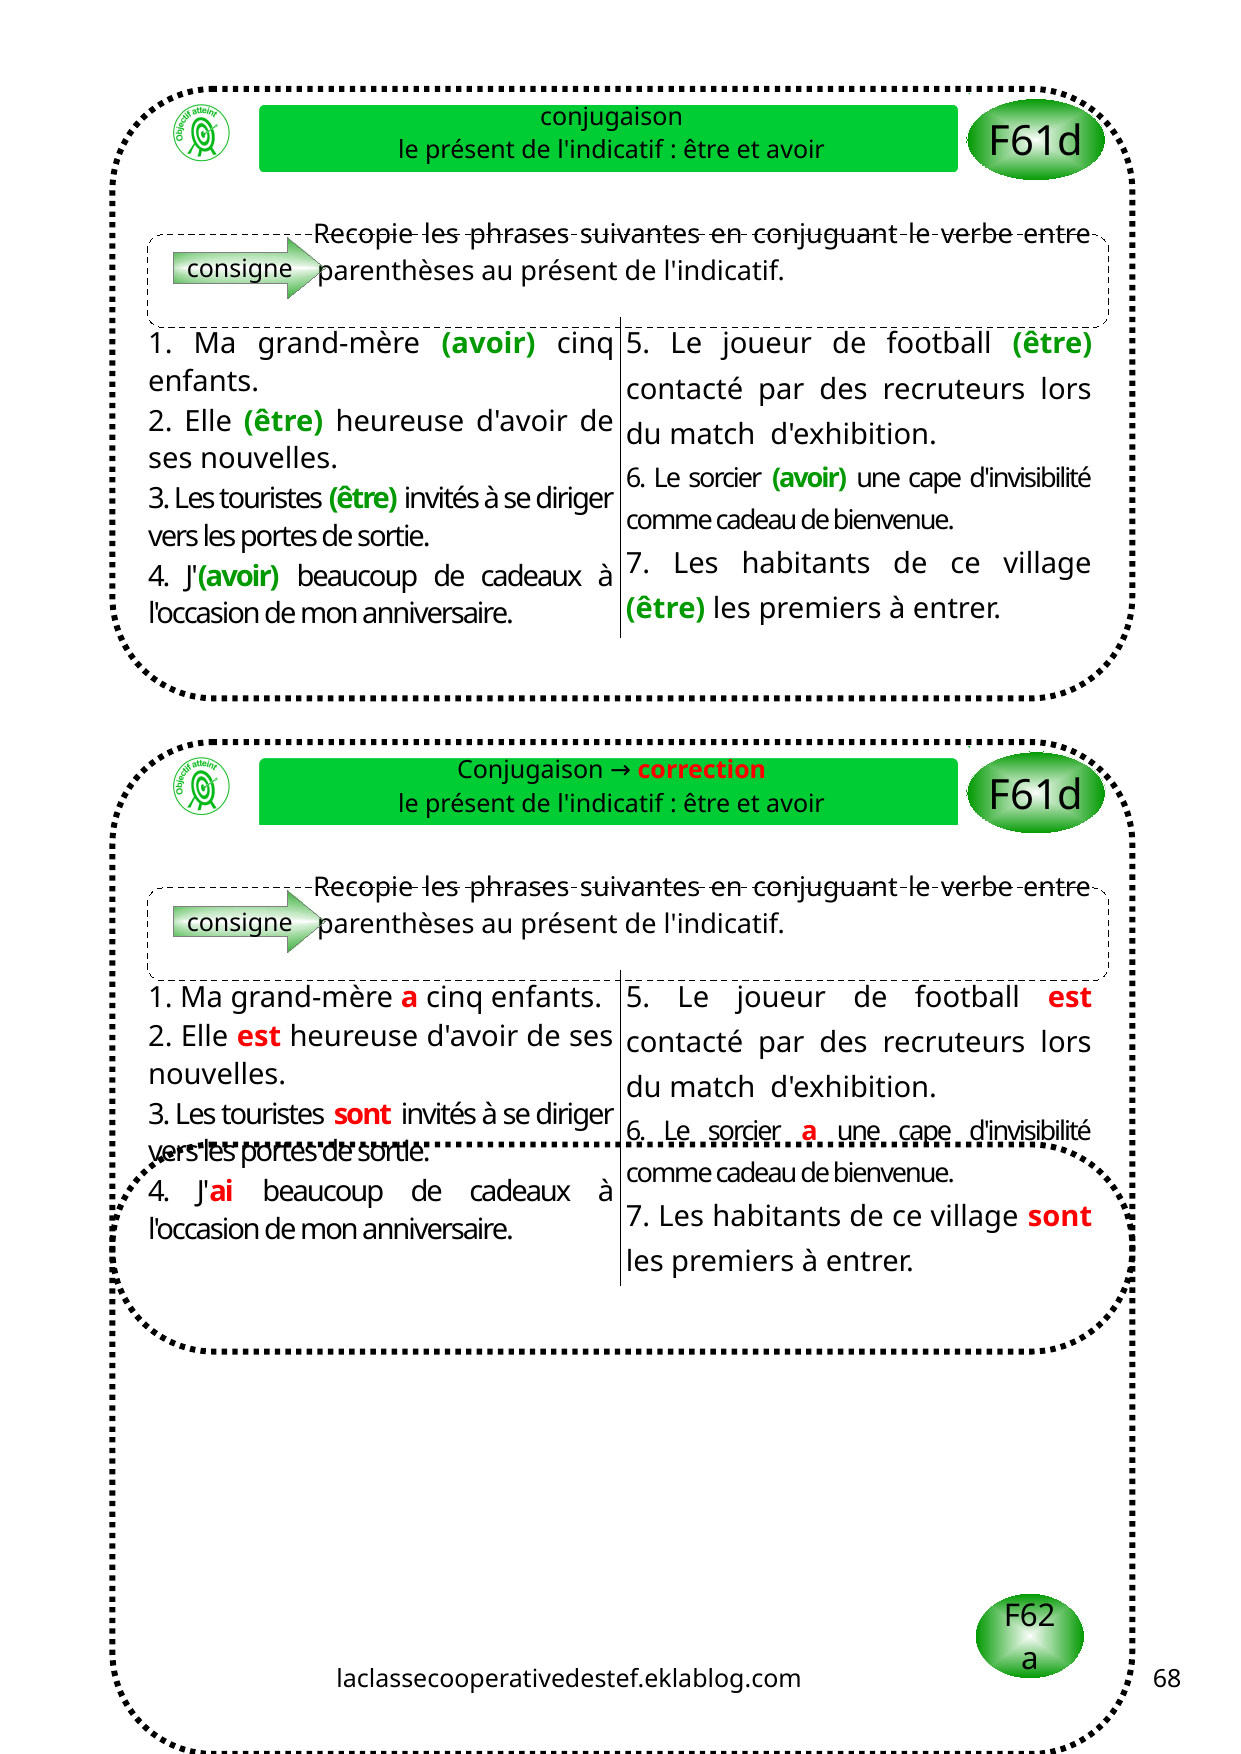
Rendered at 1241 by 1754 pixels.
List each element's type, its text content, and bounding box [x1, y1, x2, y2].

table_header [1098, 1562, 1139, 1590]
table_cell [1139, 93, 1181, 172]
table_cell [1098, 317, 1139, 638]
table_header [101, 717, 142, 746]
table_header [970, 64, 1098, 92]
table_cell [257, 273, 318, 285]
table_header [1139, 1562, 1181, 1590]
table_header [100, 1562, 142, 1590]
table_cell [1098, 294, 1139, 317]
table_cell [142, 93, 248, 172]
table_header [253, 1562, 970, 1590]
table_cell [59, 948, 101, 970]
table_cell [101, 859, 142, 947]
table_cell [101, 638, 142, 683]
table_cell [253, 841, 970, 859]
table_cell [142, 825, 252, 859]
table_cell [101, 825, 142, 859]
table_cell [970, 172, 1098, 206]
table_cell [142, 294, 1098, 317]
table_cell [101, 93, 142, 172]
table_cell [1139, 638, 1181, 683]
table_cell [142, 1286, 248, 1332]
table_cell [101, 746, 142, 825]
table_cell [101, 948, 142, 970]
table_cell [59, 1286, 101, 1332]
table_cell [1098, 93, 1139, 172]
table_header [142, 1562, 252, 1590]
table_cell [1098, 638, 1139, 683]
picture [172, 102, 232, 163]
table_header [142, 64, 252, 92]
table_cell 1. Ma grand-mère (avoir) cinq enfants. 2. Elle (être) heureuse d'avoir de ses nouvelles. 3. Les touristes (être) invités à se diriger vers les portes de sortie. 4. J'(avoir) beaucoup de cadeaux à l'occasion de mon anniversaire. [142, 317, 620, 638]
table_cell [59, 93, 101, 172]
table_cell [59, 859, 101, 947]
table_cell [260, 825, 957, 830]
table_cell [142, 948, 1098, 970]
table_header [970, 717, 1098, 746]
table_cell [248, 638, 991, 683]
table_cell [1139, 948, 1181, 970]
table_cell [174, 252, 316, 266]
table_cell [991, 1286, 1098, 1332]
table_cell [1098, 172, 1139, 206]
table_cell [991, 638, 1098, 683]
table_cell [59, 206, 101, 294]
table_header [101, 64, 142, 92]
table_cell conjugaison le présent de l'indicatif : être et avoir [260, 105, 958, 172]
table_cell [59, 746, 101, 825]
table_cell [1098, 825, 1139, 859]
table_cell [253, 184, 970, 206]
table_cell [1139, 746, 1181, 825]
table_cell Conjugaison → correction le présent de l'indicatif : être et avoir [260, 759, 958, 825]
table_cell [1098, 859, 1139, 947]
table_cell [101, 172, 142, 206]
table_cell [1139, 970, 1181, 1286]
table_header [253, 717, 970, 744]
table_cell [59, 317, 101, 638]
table_cell [1139, 825, 1181, 859]
table_cell [142, 172, 252, 206]
table_header [142, 717, 252, 746]
table_cell [59, 970, 101, 1286]
table_header [59, 1562, 100, 1590]
table_cell [970, 746, 1098, 773]
table_cell [142, 746, 248, 825]
table_cell [142, 638, 248, 683]
table_cell [101, 1286, 142, 1332]
table_cell [1139, 172, 1181, 206]
table_cell [59, 638, 101, 683]
table_cell [59, 825, 101, 859]
table_cell [174, 271, 250, 283]
table_cell [1098, 1286, 1139, 1332]
table_header [1098, 717, 1139, 746]
picture [172, 756, 232, 817]
table_cell [1098, 746, 1139, 825]
table_header [59, 717, 101, 746]
table_cell [1098, 206, 1139, 294]
table_cell Recopie les phrases suivantes en conjuguant le verbe entre parenthèses au présent de l'indicatif. [142, 859, 1098, 947]
table_cell 1. Ma grand-mère a cinq enfants. 2. Elle est heureuse d'avoir de ses nouvelles. 3. Les touristes sont invités à se diriger vers les portes de sortie. 4. J'ai beaucoup de cadeaux à l'occasion de mon anniversaire. [142, 970, 620, 1286]
table_cell [59, 294, 101, 317]
table_cell [101, 206, 142, 294]
table_cell [970, 825, 1098, 859]
table_cell [248, 1286, 991, 1332]
table_cell [976, 162, 991, 172]
table_cell [1139, 206, 1181, 294]
table_cell [1139, 1286, 1181, 1332]
table_cell [101, 294, 142, 317]
table_cell [1098, 970, 1139, 1286]
table_cell [1139, 859, 1181, 947]
table_cell [1139, 294, 1181, 317]
table_cell 5. Le joueur de football (être) contacté par des recruteurs lors du match d'exhibition. 6. Le sorcier (avoir) une cape d'invisibilité comme cadeau de bienvenue. 7. Les habitants de ce village (être) les premiers à entrer. [621, 317, 1098, 638]
table_header [253, 64, 970, 90]
table_header [1139, 717, 1181, 746]
table_cell [59, 172, 101, 206]
table_cell [1098, 948, 1139, 970]
table_cell [101, 317, 142, 638]
table_cell [970, 93, 1098, 120]
table_cell [1139, 317, 1181, 638]
table_cell [1082, 813, 1098, 825]
table_cell [101, 970, 142, 1286]
table_header [970, 1562, 1098, 1590]
table_header [59, 64, 101, 92]
table_header [1098, 64, 1139, 92]
table_header [1139, 64, 1181, 92]
table_cell Recopie les phrases suivantes en conjuguant le verbe entre parenthèses au présent de l'indicatif. [142, 206, 1098, 294]
table_cell [976, 815, 990, 825]
table_cell 5. Le joueur de football est contacté par des recruteurs lors du match d'exhibition. 6. Le sorcier a une cape d'invisibilité comme cadeau de bienvenue. 7. Les habitants de ce village sont les premiers à entrer. [621, 970, 1098, 1286]
table_cell [1081, 160, 1098, 172]
